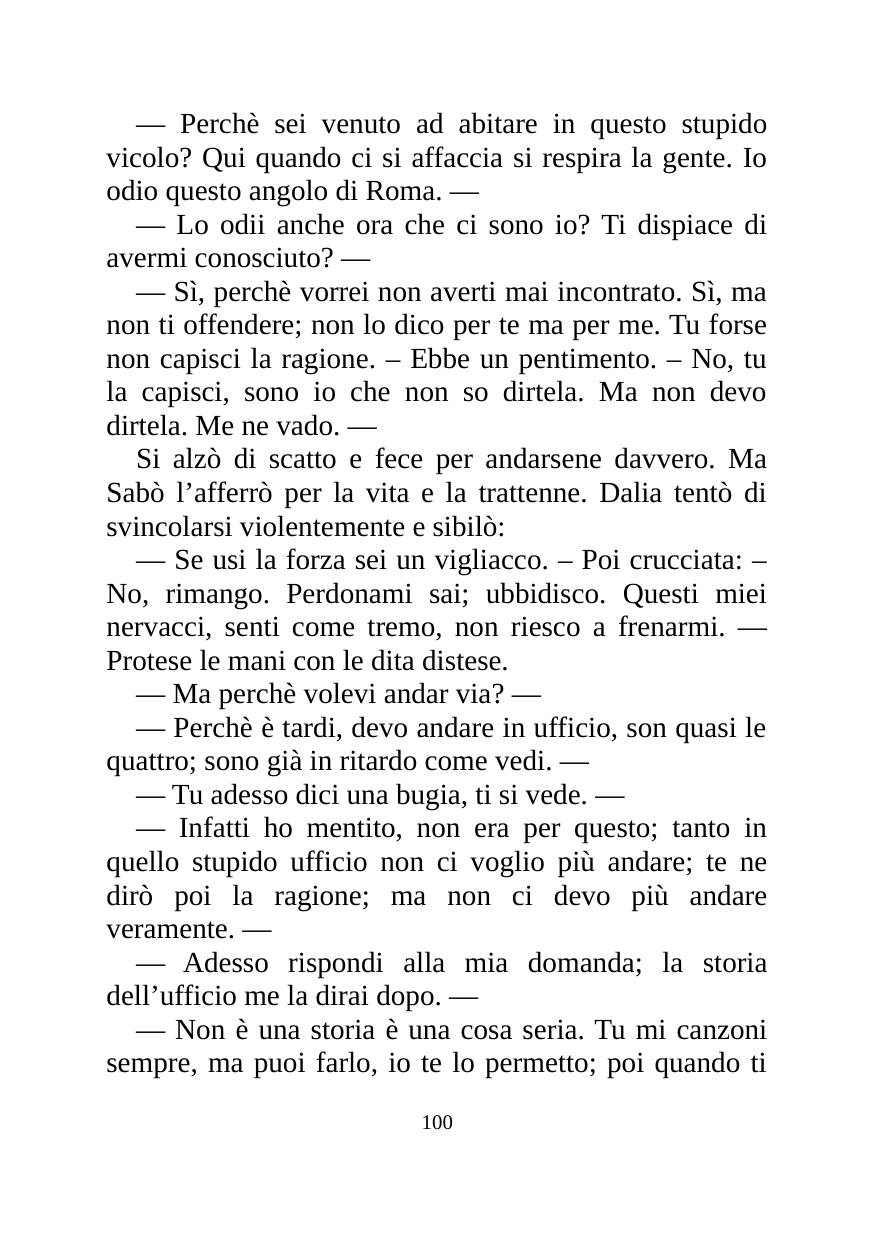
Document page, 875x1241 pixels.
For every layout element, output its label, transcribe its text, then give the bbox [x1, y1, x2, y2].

text — Adesso rispondi alla mia domanda; la storia dell’ufficio me la dirai dopo. — [106, 945, 768, 1012]
text — Perchè è tardi, devo andare in ufficio, son quasi le quattro; sono già in ritardo come vedi. — [106, 710, 768, 777]
text — Infatti ho mentito, non era per questo; tanto in quello stupido ufficio non ci voglio più andare; te ne dirò poi la ragione; ma non ci devo più andare veramente. — [106, 811, 768, 945]
text — Ma perchè volevi andar via? — [106, 676, 768, 710]
text Si alzò di scatto e fece per andarsene davvero. Ma Sabò l’afferrò per la vita e la trattenne. Dalia tentò di svincolarsi violentemente e sibilò: [106, 442, 768, 542]
text — Se usi la forza sei un vigliacco. – Poi crucciata: – No, rimango. Perdonami sai; ubbidisco. Questi miei nervacci, senti come tremo, non riesco a frenarmi. — Protese le mani con le dita distese. [106, 542, 768, 676]
text — Lo odii anche ora che ci sono io? Ti dispiace di avermi conosciuto? — [106, 207, 768, 274]
text — Non è una storia è una cosa seria. Tu mi canzoni sempre, ma puoi farlo, io te lo permetto; poi quando ti [106, 1012, 768, 1079]
text — Perchè sei venuto ad abitare in questo stupido vicolo? Qui quando ci si affaccia si respira la gente. Io odio questo angolo di Roma. — [106, 106, 768, 207]
text — Tu adesso dici una bugia, ti si vede. — [106, 777, 768, 811]
text — Sì, perchè vorrei non averti mai incontrato. Sì, ma non ti offendere; non lo dico per te ma per me. Tu forse non capisci la ragione. – Ebbe un pentimento. – No, tu la capisci, sono io che non so dirtela. Ma non devo dirtela. Me ne vado. — [106, 274, 768, 442]
